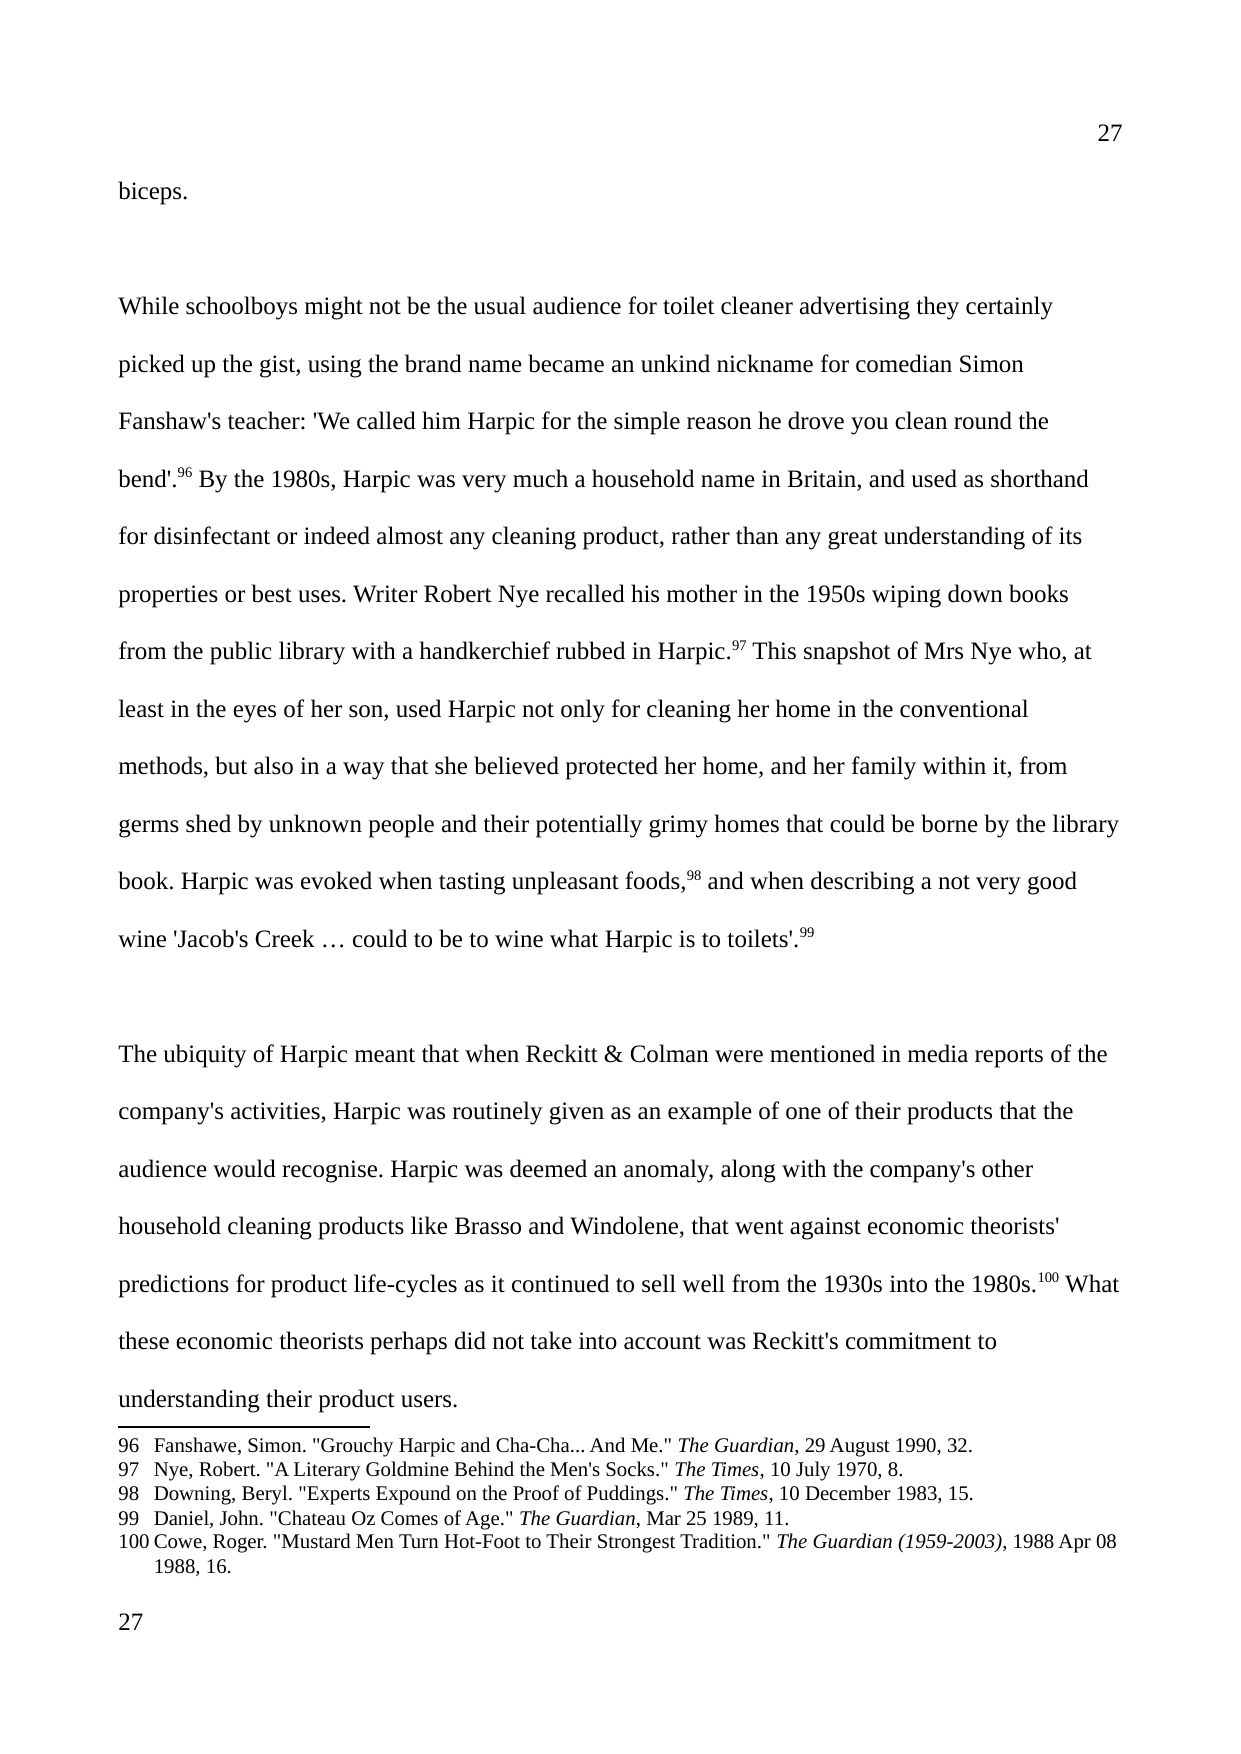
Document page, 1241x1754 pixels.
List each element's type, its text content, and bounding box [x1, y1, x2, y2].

text biceps. [118, 176, 1122, 205]
text Fanshawe, Simon. "Grouchy Harpic and Cha-Cha... And Me." The Guardian, 29 August 1990, 32. [118, 1433, 1122, 1457]
text The ubiquity of Harpic meant that when Reckitt & Colman were mentioned in media reports of the company's activities, Harpic was routinely given as an example of one of their products that the audience would recognise. Harpic was deemed an anomaly, along with the company's other household cleaning products like Brasso and Windolene, that went against economic theorists' predictions for product life-cycles as it continued to sell well from the 1930s into the 1980s. What these economic theorists perhaps did not take into account was Reckitt's commitment to understanding their product users. [118, 1039, 1122, 1413]
text While schoolboys might not be the usual audience for toilet cleaner advertising they certainly picked up the gist, using the brand name became an unkind nickname for comedian Simon Fanshaw's teacher: 'We called him Harpic for the simple reason he drove you clean round the bend'. By the 1980s, Harpic was very much a household name in Britain, and used as shorthand for disinfectant or indeed almost any cleaning product, rather than any great understanding of its properties or best uses. Writer Robert Nye recalled his mother in the 1950s wiping down books from the public library with a handkerchief rubbed in Harpic. This snapshot of Mrs Nye who, at least in the eyes of her son, used Harpic not only for cleaning her home in the conventional methods, but also in a way that she believed protected her home, and her family within it, from germs shed by unknown people and their potentially grimy homes that could be borne by the library book. Harpic was evoked when tasting unpleasant foods, and when describing a not very good wine 'Jacob's Creek … could to be to wine what Harpic is to toilets'. [118, 291, 1122, 953]
text Nye, Robert. "A Literary Goldmine Behind the Men's Socks." The Times, 10 July 1970, 8. [118, 1457, 1122, 1481]
text Downing, Beryl. "Experts Expound on the Proof of Puddings." The Times, 10 December 1983, 15. [118, 1481, 1122, 1505]
text Cowe, Roger. "Mustard Men Turn Hot-Foot to Their Strongest Tradition." The Guardian (1959-2003), 1988 Apr 08 1988, 16. [118, 1529, 1122, 1578]
text Daniel, John. "Chateau Oz Comes of Age." The Guardian, Mar 25 1989, 11. [118, 1505, 1122, 1529]
